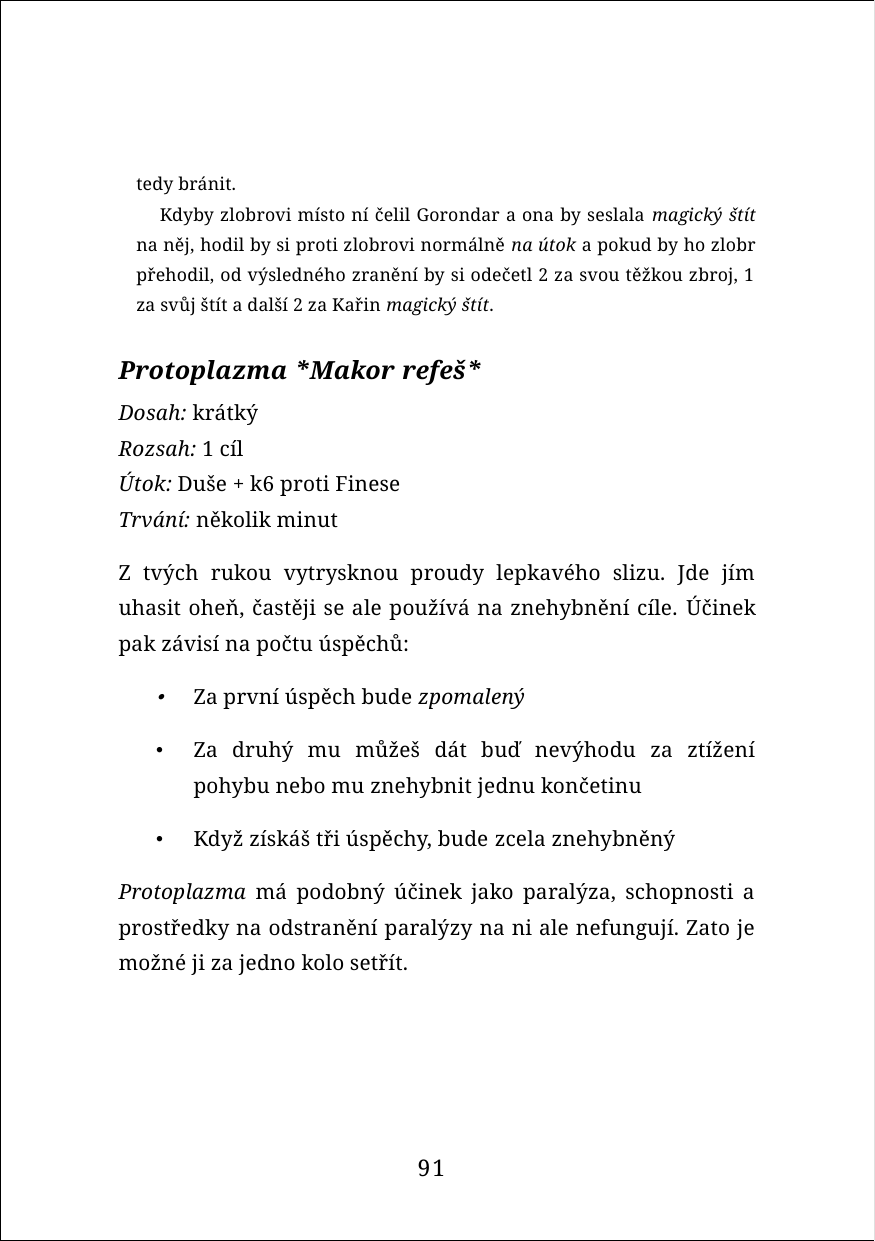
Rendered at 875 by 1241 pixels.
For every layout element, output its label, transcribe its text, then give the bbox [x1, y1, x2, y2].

list Když získáš tři úspěchy, bude zcela znehybněný [156, 824, 756, 853]
text Dosah: krátký Rozsah: 1 cíl Útok: Duše + k6 proti Finese Trvání: několik minut [118, 398, 756, 533]
list Za druhý mu můžeš dát buď nevýhodu za ztížení pohybu nebo mu znehybnit jednu končetinu [156, 735, 756, 799]
text tedy bránit. Kdyby zlobrovi místo ní čelil Gorondar a ona by seslala magický štít na něj, hodil by si proti zlobrovi normálně na útok a pokud by ho zlobr přehodil, od výsledného zranění by si odečetl 2 za svou těžkou zbroj, 1 za svůj štít a další 2 za Kařin magický štít. [136, 172, 756, 317]
text Protoplazma má podobný účinek jako paralýza, schopnosti a prostředky na odstranění paralýzy na ni ale nefungují. Zato je možné ji za jedno kolo setřít. [118, 877, 756, 977]
text Z tvých rukou vytrysknou proudy lepkavého slizu. Jde jím uhasit oheň, častěji se ale používá na znehybnění cíle. Účinek pak závisí na počtu úspěchů: [118, 558, 756, 657]
list Za první úspěch bude zpomalený [156, 682, 756, 711]
subtitle Protoplazma *Makor refeš* [118, 352, 756, 386]
